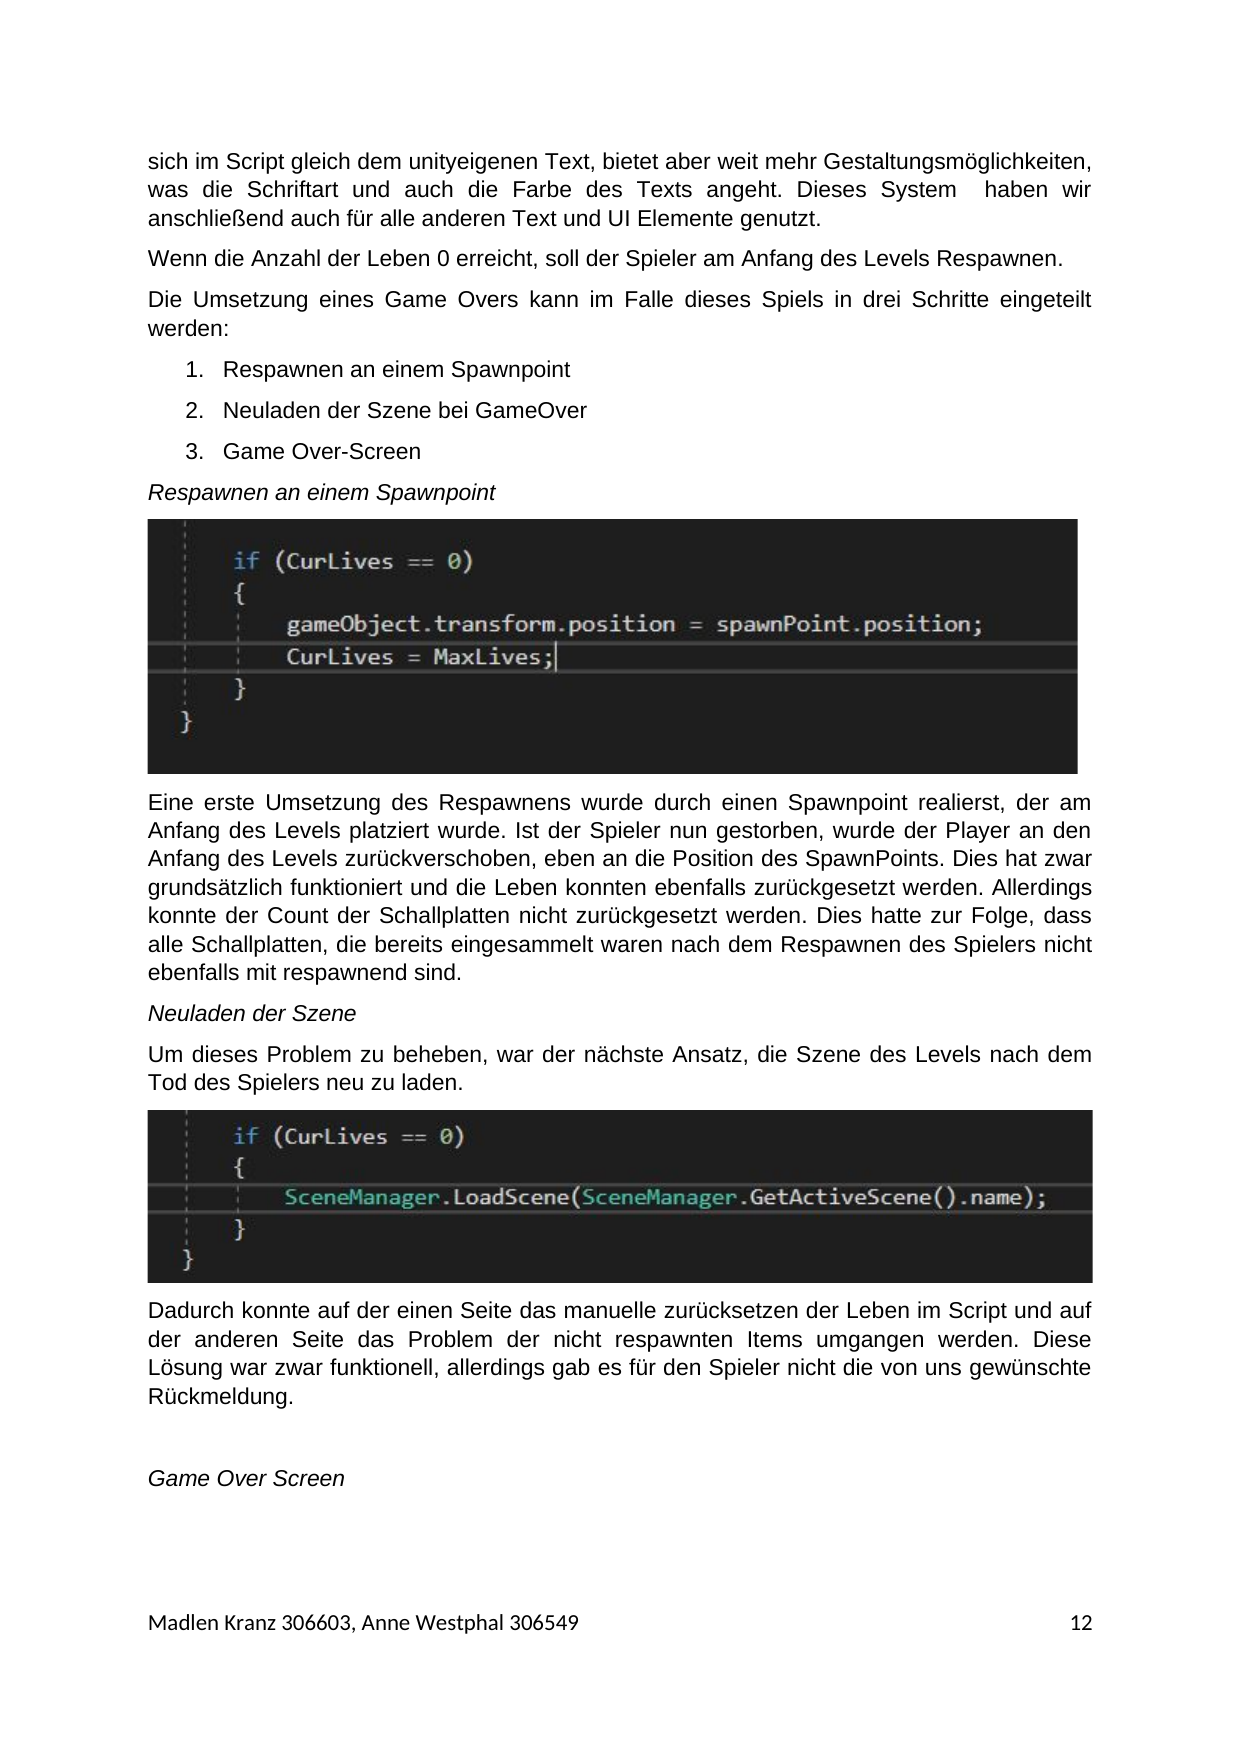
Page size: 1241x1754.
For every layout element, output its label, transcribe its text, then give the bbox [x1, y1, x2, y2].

text Wenn die Anzahl der Leben 0 erreicht, soll der Spieler am Anfang des Levels Respawnen. [148, 245, 1093, 272]
list Neuladen der Szene bei GameOver [185, 397, 1093, 423]
picture [147, 519, 1078, 774]
list Game Over-Screen [185, 438, 1093, 464]
picture [147, 1110, 1093, 1283]
text Eine erste Umsetzung des Respawnens wurde durch einen Spawnpoint realierst, der am Anfang des Levels platziert wurde. Ist der Spieler nun gestorben, wurde der Player an den Anfang des Levels zurückverschoben, eben an die Position des SpawnPoints. Dies hat zwar grundsätzlich funktioniert und die Leben konnten ebenfalls zurückgesetzt werden. Allerdings konnte der Count der Schallplatten nicht zurückgesetzt werden. Dies hatte zur Folge, dass alle Schallplatten, die bereits eingesammelt waren nach dem Respawnen des Spielers nicht ebenfalls mit respawnend sind. [148, 788, 1093, 985]
text Dadurch konnte auf der einen Seite das manuelle zurücksetzen der Leben im Script und auf der anderen Seite das Problem der nicht respawnten Items umgangen werden. Diese Lösung war zwar funktionell, allerdings gab es für den Spieler nicht die von uns gewünschte Rückmeldung. [148, 1297, 1093, 1409]
text Game Over Screen [148, 1465, 1093, 1491]
text Respawnen an einem Spawnpoint [148, 478, 1093, 505]
text Neuladen der Szene [148, 1000, 1093, 1026]
text sich im Script gleich dem unityeigenen Text, bietet aber weit mehr Gestaltungsmöglichkeiten, was die Schriftart und auch die Farbe des Texts angeht. Dieses System haben wir anschließend auch für alle anderen Text und UI Elemente genutzt. [148, 148, 1093, 231]
list Respawnen an einem Spawnpoint [185, 356, 1093, 382]
text Um dieses Problem zu beheben, war der nächste Ansatz, die Szene des Levels nach dem Tod des Spielers neu zu laden. [148, 1041, 1093, 1096]
text Die Umsetzung eines Game Overs kann im Falle dieses Spiels in drei Schritte eingeteilt werden: [148, 286, 1093, 341]
